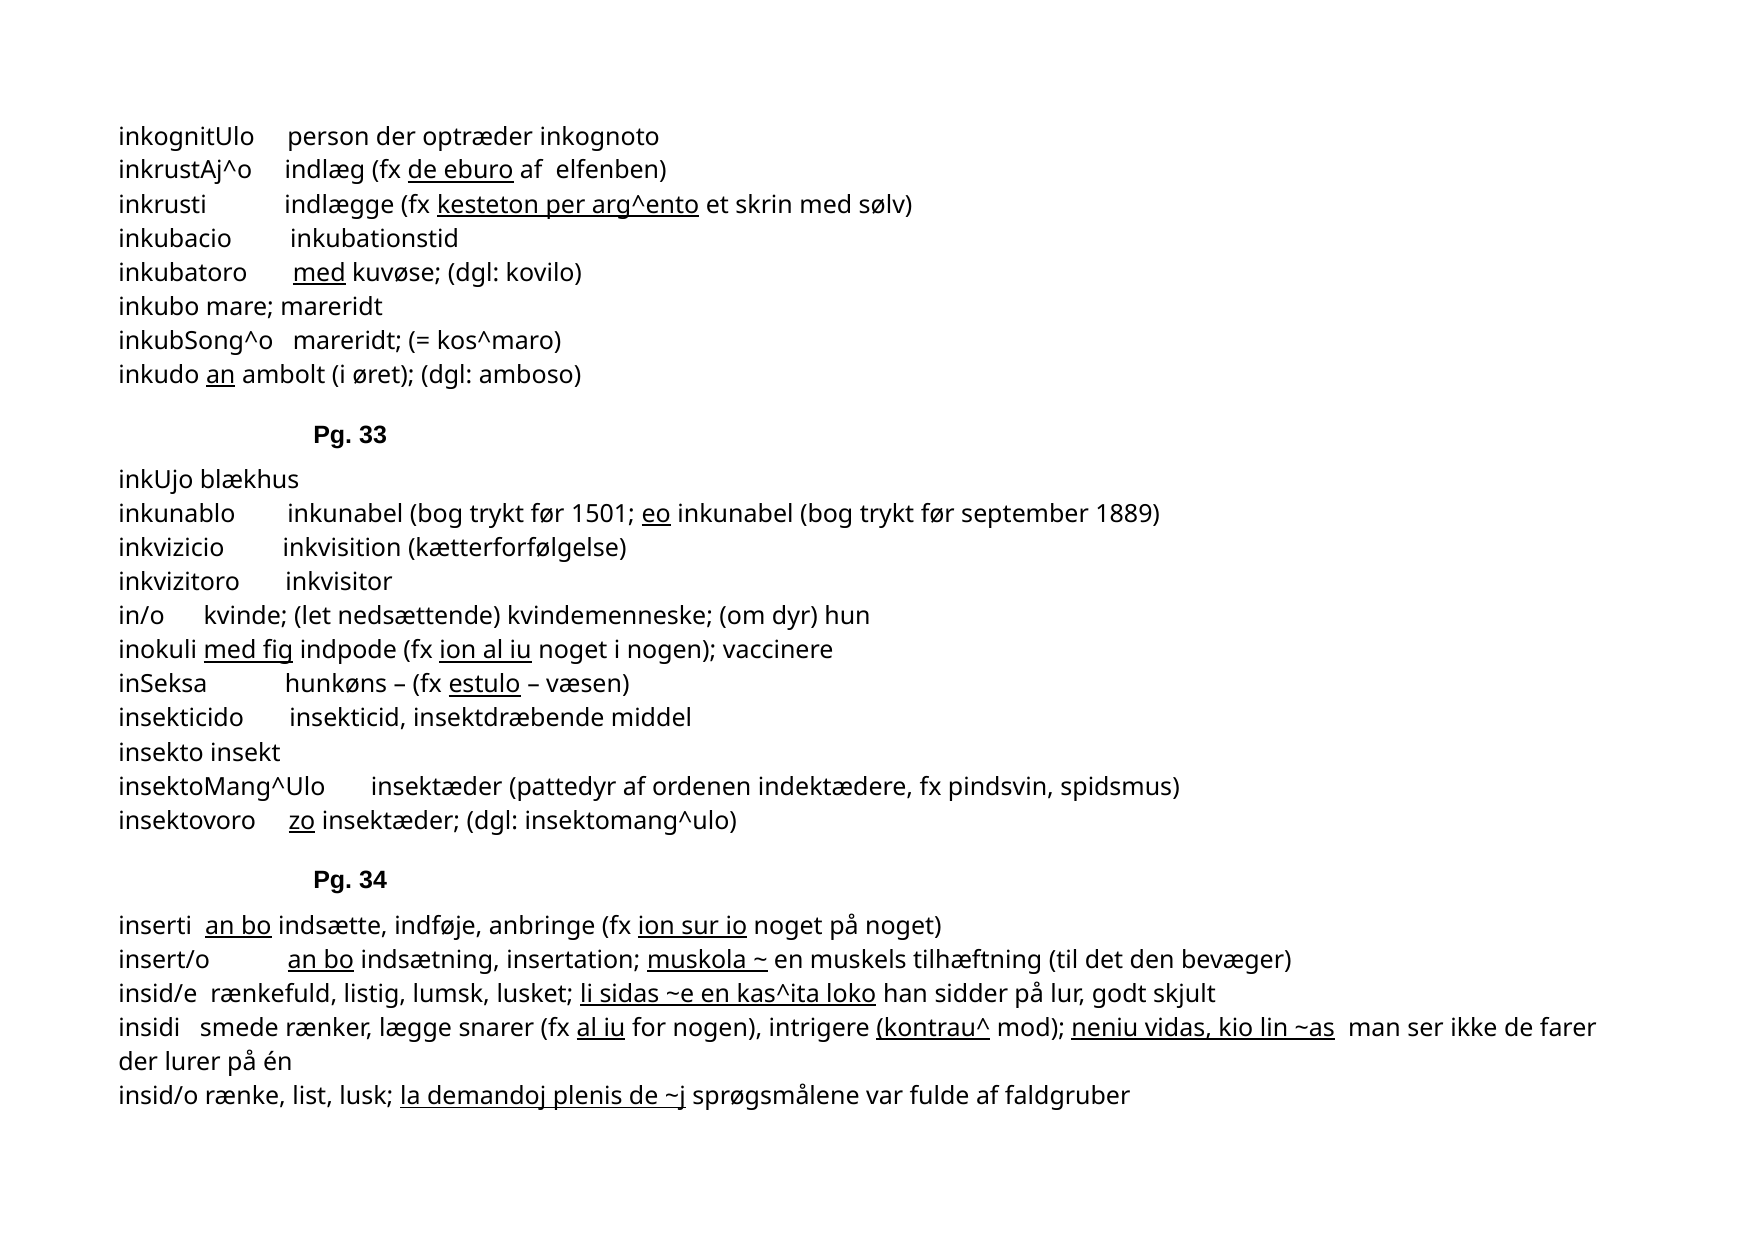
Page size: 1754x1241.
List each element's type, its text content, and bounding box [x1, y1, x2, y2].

text insert/o an bo indsætning, insertation; muskola ~ en muskels tilhæftning (til det den bevæger) [118, 941, 1636, 976]
text inserti an bo indsætte, indføje, anbringe (fx ion sur io noget på noget) [118, 907, 1636, 941]
text insektovoro zo insektæder; (dgl: insektomang^ulo) [118, 802, 1636, 836]
text inkubo mare; mareridt [118, 288, 1636, 322]
text inkubSong^o mareridt; (= kos^maro) [118, 322, 1636, 357]
text inkrusti indlægge (fx kesteton per arg^ento et skrin med sølv) [118, 186, 1636, 220]
text inkUjo blækhus [118, 462, 1636, 496]
text inSeksa hunkøns – (fx estulo – væsen) [118, 666, 1636, 700]
text inkubatoro med kuvøse; (dgl: kovilo) [118, 254, 1636, 288]
text inkvizitoro inkvisitor [118, 564, 1636, 598]
text insekticido insekticid, insektdræbende middel [118, 700, 1636, 734]
text insidi smede rænker, lægge snarer (fx al iu for nogen), intrigere (kontrau^ mod); neniu vidas, kio lin ~as man ser ikke de farer der lurer på én [118, 1009, 1636, 1078]
subtitle Pg. 34 [118, 861, 1636, 895]
subtitle Pg. 33 [118, 416, 1636, 449]
text in/o kvinde; (let nedsættende) kvindemenneske; (om dyr) hun [118, 598, 1636, 632]
text inkognitUlo person der optræder inkognoto [118, 118, 1636, 152]
text inkubacio inkubationstid [118, 220, 1636, 254]
text insektoMang^Ulo insektæder (pattedyr af ordenen indektædere, fx pindsvin, spidsmus) [118, 768, 1636, 802]
text insid/e rænkefuld, listig, lumsk, lusket; li sidas ~e en kas^ita loko han sidder på lur, godt skjult [118, 976, 1636, 1009]
text insid/o rænke, list, lusk; la demandoj plenis de ~j sprøgsmålene var fulde af faldgruber [118, 1078, 1636, 1112]
text inkudo an ambolt (i øret); (dgl: amboso) [118, 357, 1636, 391]
text insekto insekt [118, 734, 1636, 768]
text inkrustAj^o indlæg (fx de eburo af elfenben) [118, 152, 1636, 186]
text inokuli med fig indpode (fx ion al iu noget i nogen); vaccinere [118, 632, 1636, 666]
text inkunablo inkunabel (bog trykt før 1501; eo inkunabel (bog trykt før september 1889) [118, 496, 1636, 530]
text inkvizicio inkvisition (kætterforfølgelse) [118, 530, 1636, 564]
